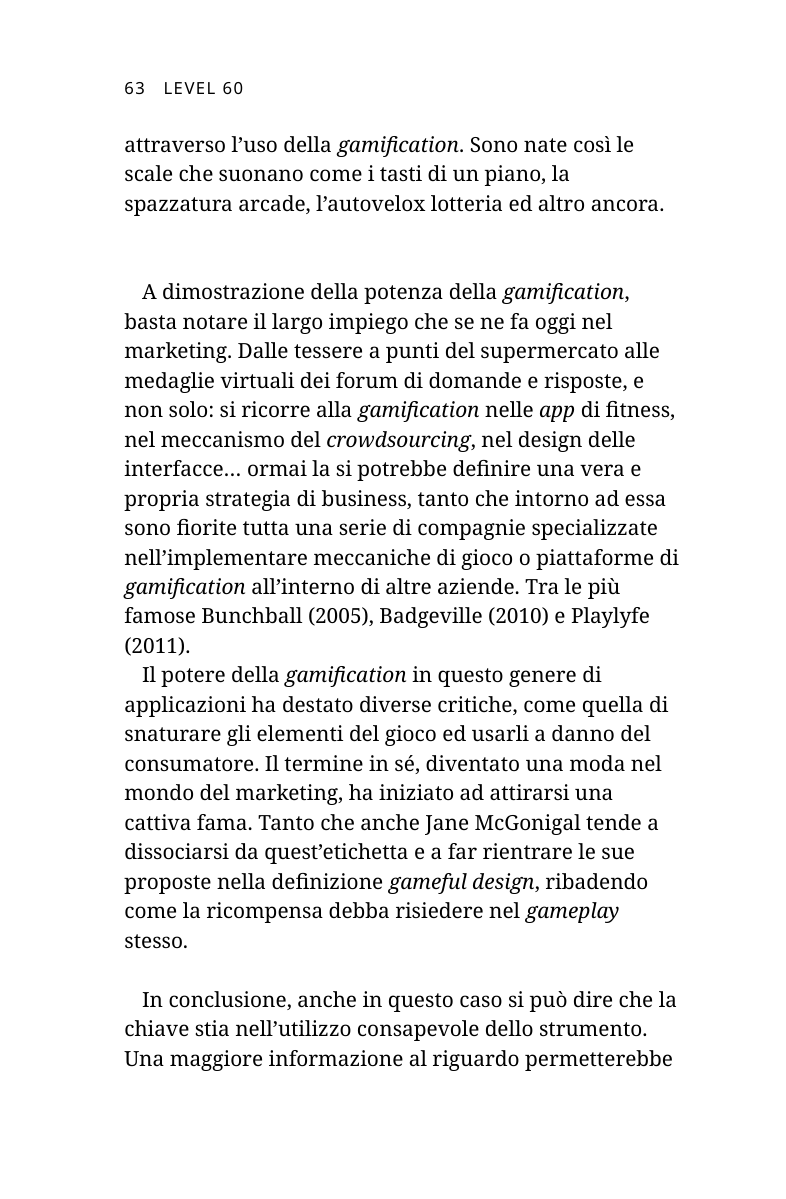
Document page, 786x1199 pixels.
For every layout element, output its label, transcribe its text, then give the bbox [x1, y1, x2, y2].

text Il potere della gamification in questo genere di applicazioni ha destato diverse critiche, come quella di snaturare gli elementi del gioco ed usarli a danno del consumatore. Il termine in sé, diventato una moda nel mondo del marketing, ha iniziato ad attirarsi una cattiva fama. Tanto che anche Jane McGonigal tende a dissociarsi da quest’etichetta e a far rientrare le sue proposte nella definizione gameful design, ribadendo come la ricompensa debba risiedere nel gameplay stesso. [124, 659, 679, 954]
text attraverso l’uso della gamification. Sono nate così le scale che suonano come i tasti di un piano, la spazzatura arcade, l’autovelox lotteria ed altro ancora. [124, 129, 679, 217]
text In conclusione, anche in questo caso si può dire che la chiave stia nell’utilizzo consapevole dello strumento. Una maggiore informazione al riguardo permetterebbe [124, 984, 679, 1072]
text A dimostrazione della potenza della gamification, basta notare il largo impiego che se ne fa oggi nel marketing. Dalle tessere a punti del supermercato alle medaglie virtuali dei forum di domande e risposte, e non solo: si ricorre alla gamification nelle app di fitness, nel meccanismo del crowdsourcing, nel design delle interfacce… ormai la si potrebbe definire una vera e propria strategia di business, tanto che intorno ad essa sono fiorite tutta una serie di compagnie specializzate nell’implementare meccaniche di gioco o piattaforme di gamification all’interno di altre aziende. Tra le più famose Bunchball (2005), Badgeville (2010) e Playlyfe (2011). [124, 276, 679, 659]
